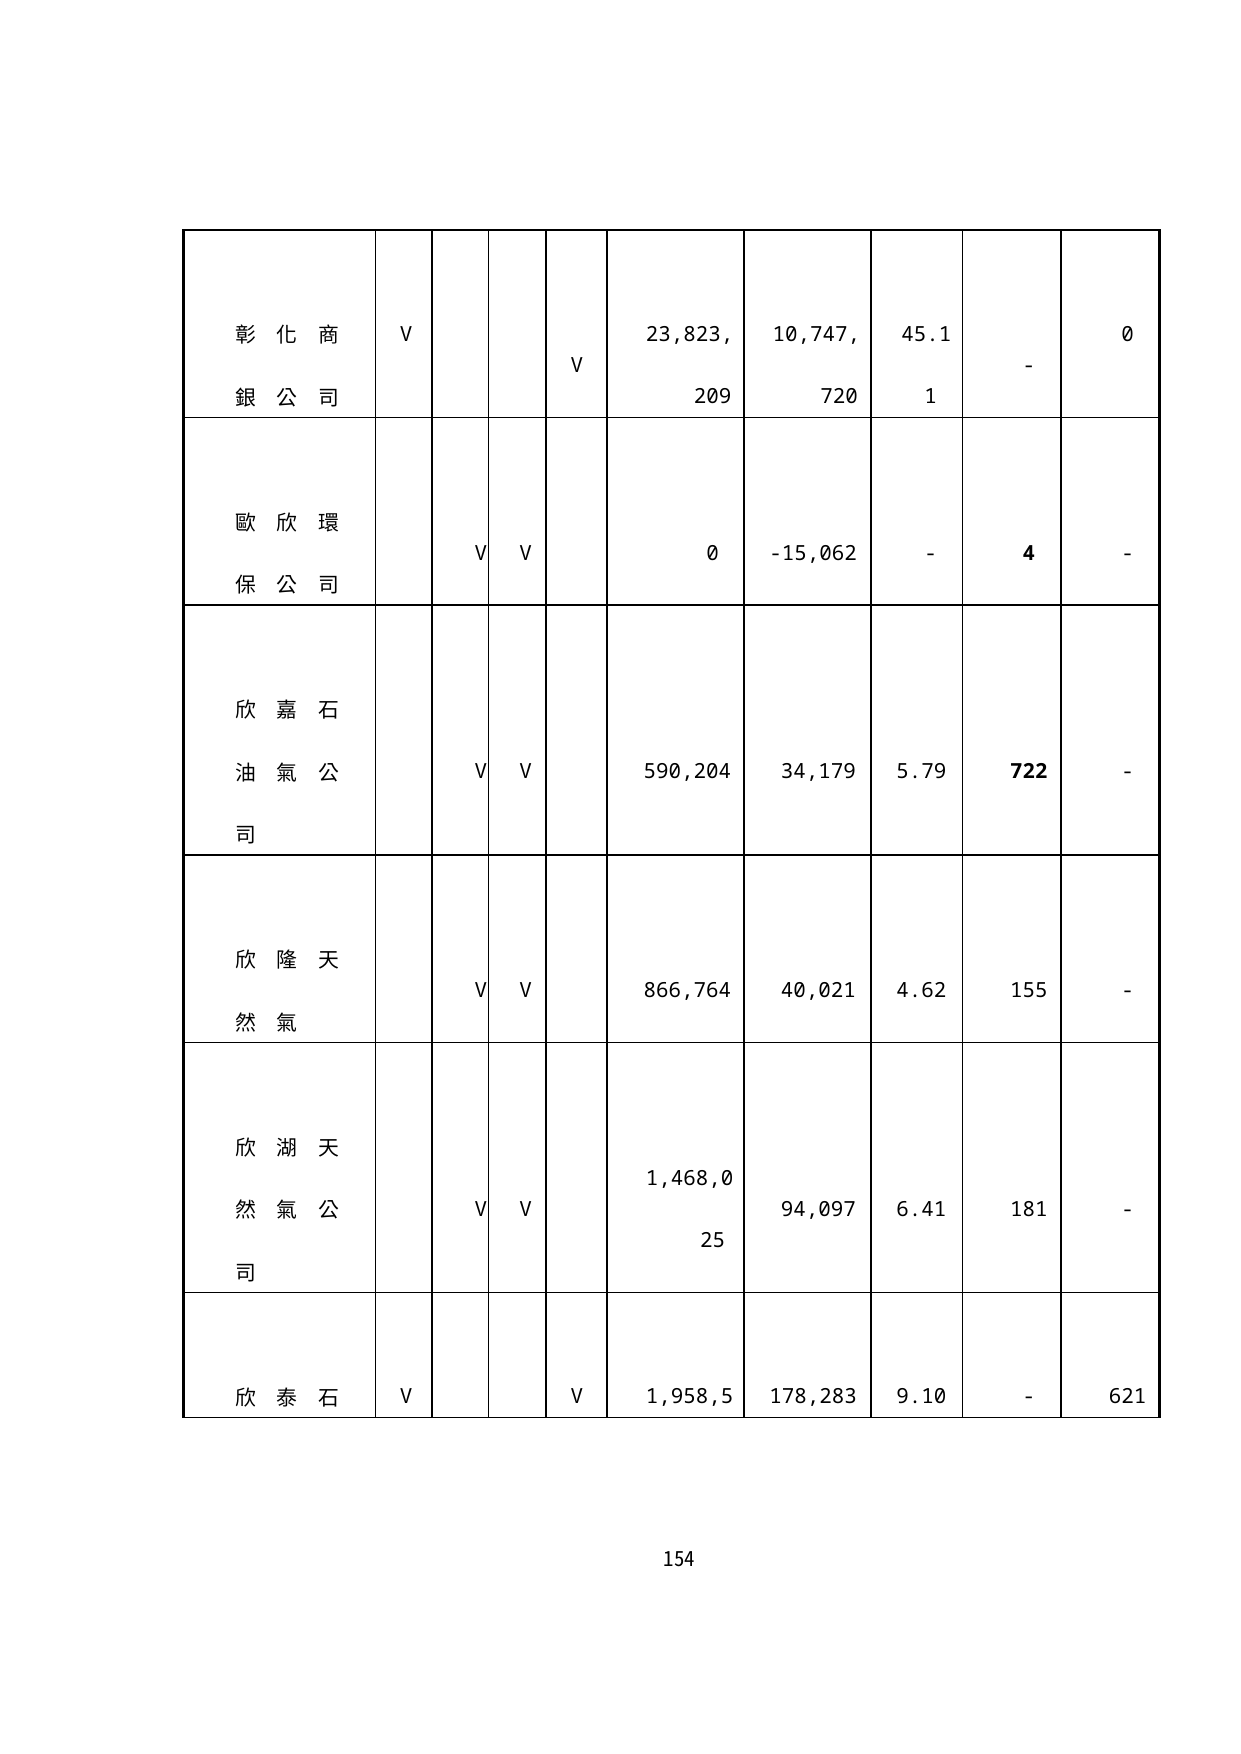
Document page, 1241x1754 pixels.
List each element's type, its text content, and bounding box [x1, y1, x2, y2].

table_cell V [433, 606, 488, 854]
table_cell 9.10 [872, 1293, 962, 1417]
table_cell [376, 418, 431, 604]
table_cell V [433, 856, 488, 1042]
table_cell - [963, 1293, 1060, 1417]
table_cell 1,958,5 [608, 1293, 743, 1417]
table_cell - [1062, 1043, 1158, 1292]
table_cell V [547, 1293, 606, 1417]
table_cell 欣隆天然氣 [185, 856, 375, 1042]
table_cell 5.79 [872, 606, 962, 854]
table_cell 155 [963, 856, 1060, 1042]
table_cell 0 [1062, 231, 1158, 417]
table_cell -15,062 [745, 418, 870, 604]
table_cell [376, 856, 431, 1042]
table_cell 欣嘉石油氣公司 [185, 606, 375, 854]
table_cell V [433, 1043, 488, 1292]
table_cell 34,179 [745, 606, 870, 854]
table_cell 1,468,025 [608, 1043, 743, 1292]
table_cell V [489, 606, 545, 854]
table_cell V [376, 1293, 431, 1417]
table_cell 40,021 [745, 856, 870, 1042]
table_cell 4 [963, 418, 1060, 604]
table_cell V [489, 856, 545, 1042]
table_cell 45.11 [872, 231, 962, 417]
table_cell [489, 231, 545, 417]
table_cell - [963, 231, 1060, 417]
table_cell 722 [963, 606, 1060, 854]
table_cell 94,097 [745, 1043, 870, 1292]
table_cell - [1062, 606, 1158, 854]
table_cell [433, 231, 488, 417]
table_cell [547, 856, 606, 1042]
table_cell 178,283 [745, 1293, 870, 1417]
table_cell [489, 1293, 545, 1417]
table_cell V [547, 231, 606, 417]
table_cell V [376, 231, 431, 417]
table_cell 欣湖天然氣公司 [185, 1043, 375, 1292]
table_cell [376, 1043, 431, 1292]
table_cell [547, 606, 606, 854]
table_cell 181 [963, 1043, 1060, 1292]
table_cell [376, 606, 431, 854]
table_cell 866,764 [608, 856, 743, 1042]
table_cell 歐欣環保公司 [185, 418, 375, 604]
table_cell 4.62 [872, 856, 962, 1042]
table_cell [547, 1043, 606, 1292]
table_cell [547, 418, 606, 604]
table_cell 6.41 [872, 1043, 962, 1292]
table_cell 彰化商銀公司 [185, 231, 375, 417]
table_cell V [489, 1043, 545, 1292]
table_cell 0 [608, 418, 743, 604]
table_cell 欣泰石 [185, 1293, 375, 1417]
table_cell 590,204 [608, 606, 743, 854]
table_cell - [1062, 856, 1158, 1042]
table_cell V [489, 418, 545, 604]
table_cell 621 [1062, 1293, 1158, 1417]
table_cell 23,823,209 [608, 231, 743, 417]
table_cell - [872, 418, 962, 604]
table_cell 10,747,720 [745, 231, 870, 417]
table_cell [433, 1293, 488, 1417]
table_cell - [1062, 418, 1158, 604]
table_cell V [433, 418, 488, 604]
